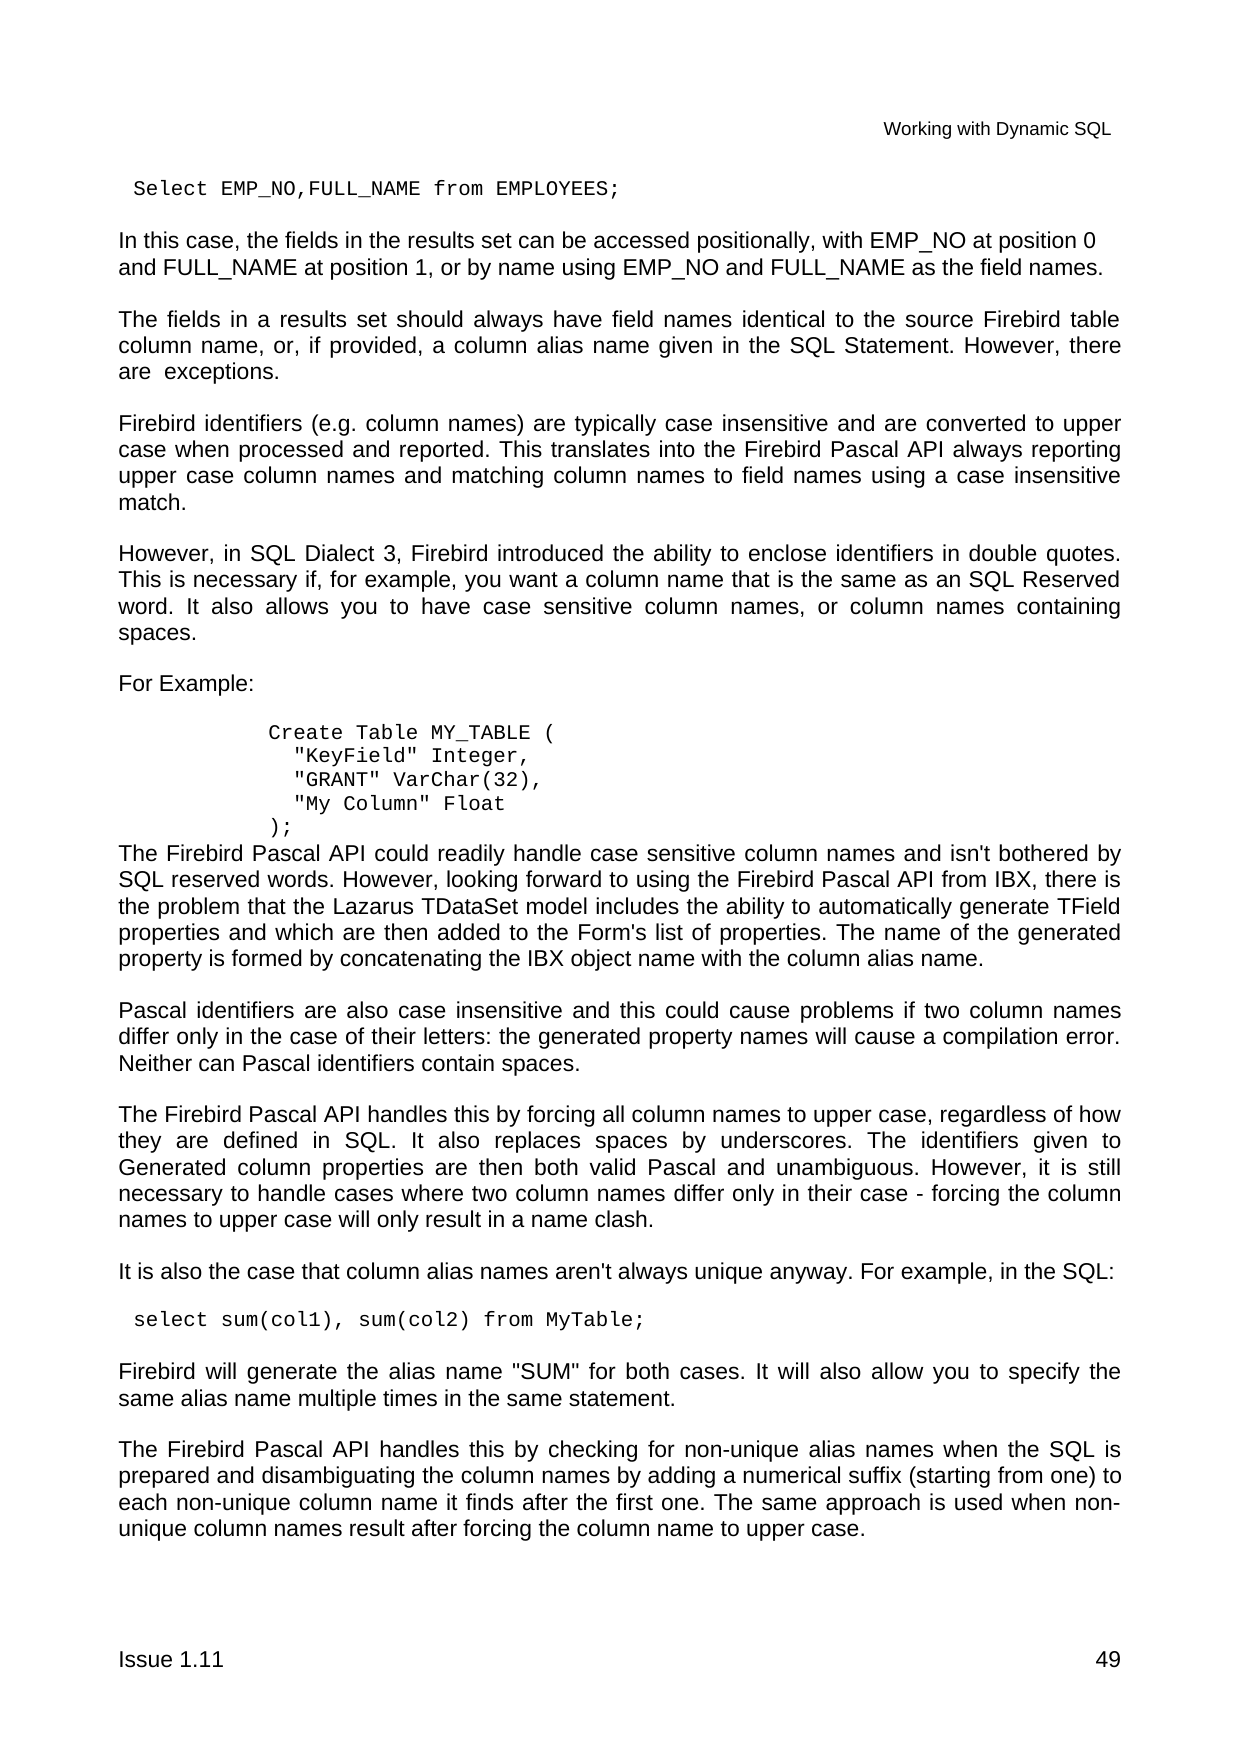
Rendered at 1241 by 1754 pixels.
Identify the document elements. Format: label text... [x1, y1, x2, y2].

text However, in SQL Dialect 3, Firebird introduced the ability to enclose identifiers in double quotes. This is necessary if, for example, you want a column name that is the same as an SQL Reserved word. It also allows you to have case sensitive column names, or column names containing spaces. [118, 540, 1122, 645]
text The Firebird Pascal API handles this by checking for non-unique alias names when the SQL is prepared and disambiguating the column names by adding a numerical suffix (starting from one) to each non-unique column name it finds after the first one. The same approach is used when non-unique column names result after forcing the column name to upper case. [118, 1436, 1122, 1541]
text Pascal identifiers are also case insensitive and this could cause problems if two column names differ only in the case of their letters: the generated property names will cause a compilation error. Neither can Pascal identifiers contain spaces. [118, 997, 1122, 1076]
text "KeyField" Integer, [268, 745, 1122, 769]
text "My Column" Float [268, 793, 1122, 816]
text Select EMP_NO,FULL_NAME from EMPLOYEES; [133, 178, 1122, 202]
text Create Table MY_TABLE ( [268, 722, 1122, 745]
text Firebird identifiers (e.g. column names) are typically case insensitive and are converted to upper case when processed and reported. This translates into the Firebird Pascal API always reporting upper case column names and matching column names to field names using a case insensitive match. [118, 409, 1122, 515]
text ); [268, 816, 1122, 840]
text The fields in a results set should always have field names identical to the source Firebird table column name, or, if provided, a column alias name given in the SQL Statement. However, there are exceptions. [118, 306, 1122, 384]
text Firebird will generate the alias name "SUM" for both cases. It will also allow you to specify the same alias name multiple times in the same statement. [118, 1358, 1122, 1411]
text The Firebird Pascal API handles this by forcing all column names to upper case, regardless of how they are defined in SQL. It also replaces spaces by underscores. The identifiers given to Generated column properties are then both valid Pascal and unambiguous. However, it is still necessary to handle cases where two column names differ only in their case - forcing the column names to upper case will only result in a name clash. [118, 1101, 1122, 1233]
text For Example: [118, 670, 1122, 697]
text In this case, the fields in the results set can be accessed positionally, with EMP_NO at position 0 and FULL_NAME at position 1, or by name using EMP_NO and FULL_NAME as the field names. [118, 227, 1122, 280]
text It is also the case that column alias names aren't always unique anyway. For example, in the SQL: [118, 1258, 1122, 1284]
text select sum(col1), sum(col2) from MyTable; [133, 1309, 1122, 1333]
text "GRANT" VarChar(32), [268, 769, 1122, 793]
text The Firebird Pascal API could readily handle case sensitive column names and isn't bothered by SQL reserved words. However, looking forward to using the Firebird Pascal API from IBX, there is the problem that the Lazarus TDataSet model includes the ability to automatically generate TField properties and which are then added to the Form's list of properties. The name of the generated property is formed by concatenating the IBX object name with the column alias name. [118, 840, 1122, 972]
